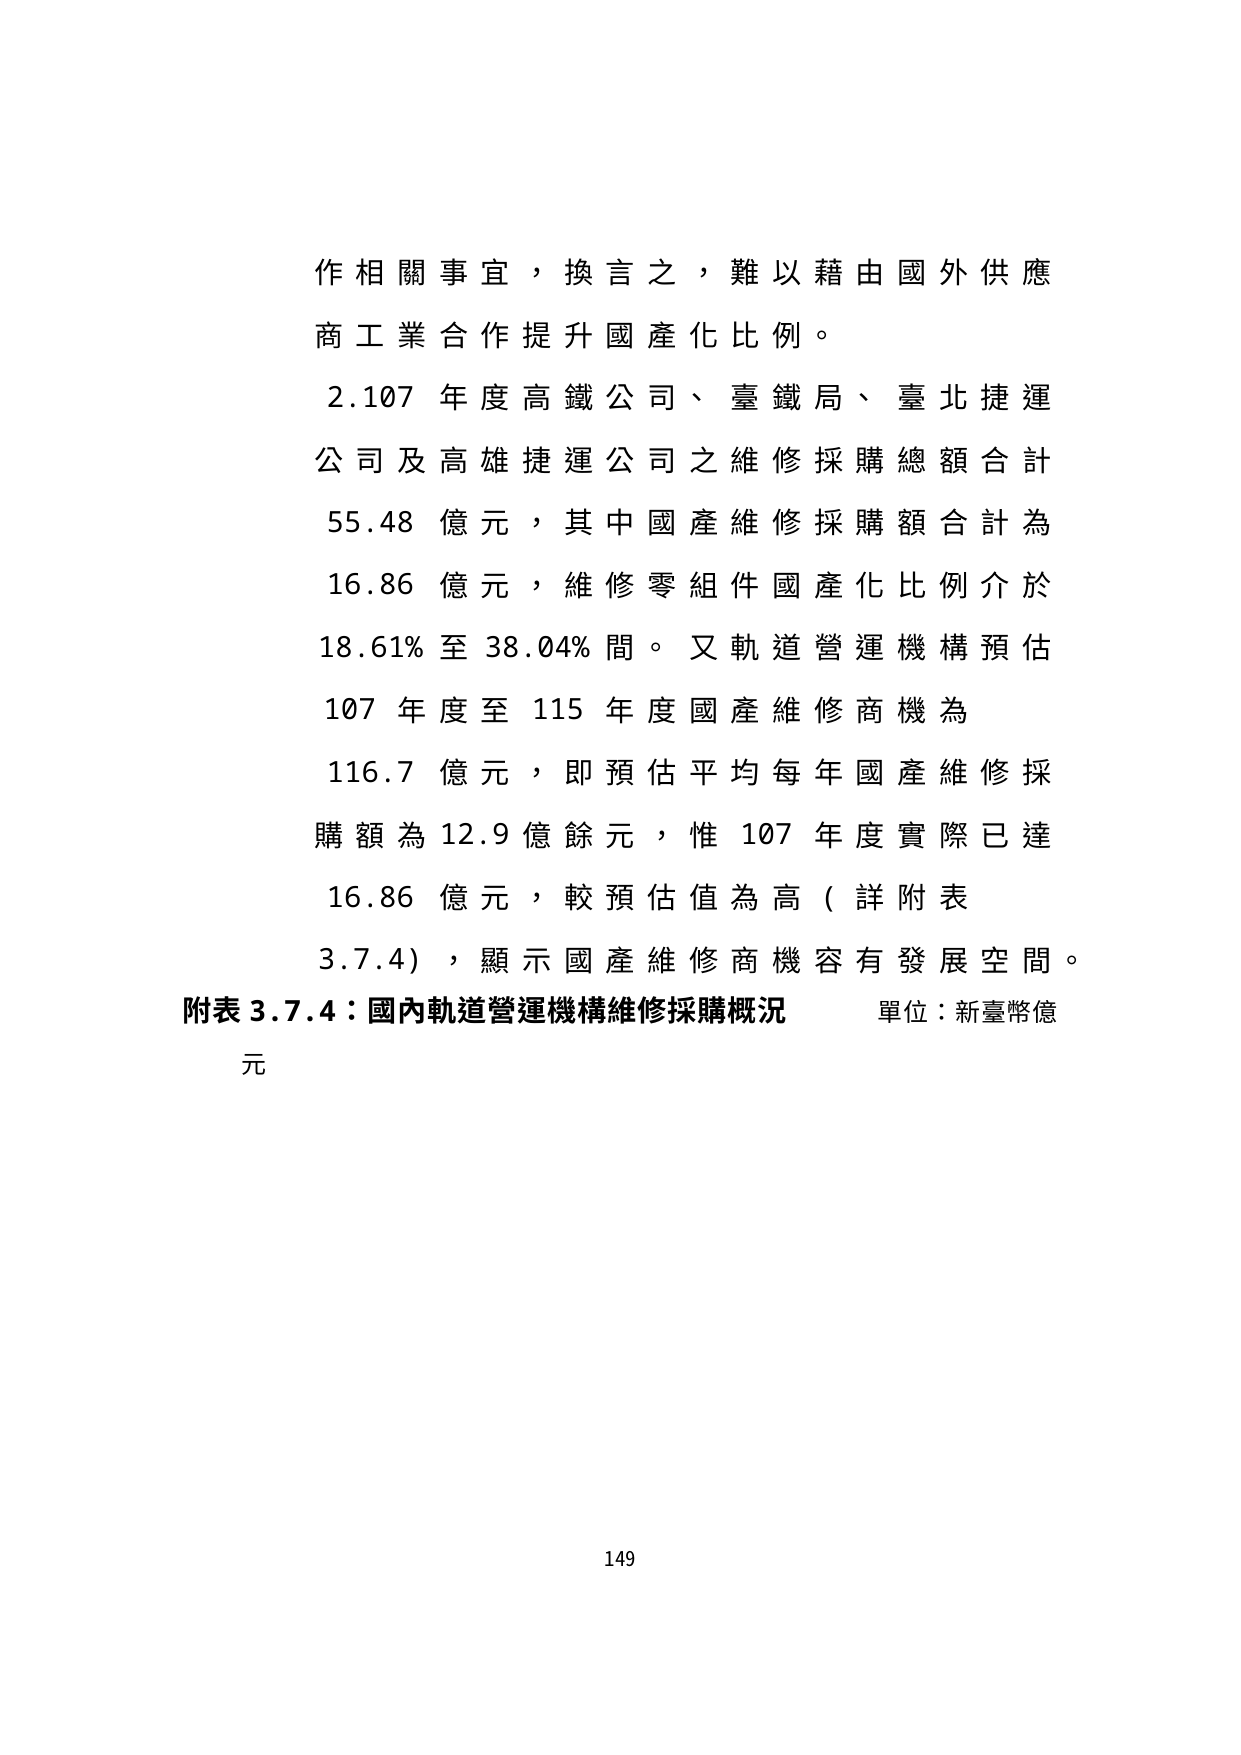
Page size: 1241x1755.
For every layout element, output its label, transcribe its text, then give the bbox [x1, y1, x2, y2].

text 2.107年度高鐵公司、臺鐵局、臺北捷運公司及高雄捷運公司之維修採購總額合計55.48億元，其中國產維修採購額合計為16.86億元，維修零組件國產化比例介於18.61%至38.04%間。又軌道營運機構預估107年度至115年度國產維修商機為116.7億元，即預估平均每年國產維修採購額為12.9億餘元，惟107年度實際已達16.86億元，較預估值為高(詳附表3.7.4)，顯示國產維修商機容有發展空間。 [271, 354, 1058, 979]
text 作相關事宜，換言之，難以藉由國外供應商工業合作提升國產化比例。 [271, 229, 1058, 354]
text 附表3.7.4：國內軌道營運機構維修採購概況 單位：新臺幣億元 [183, 979, 1058, 1083]
